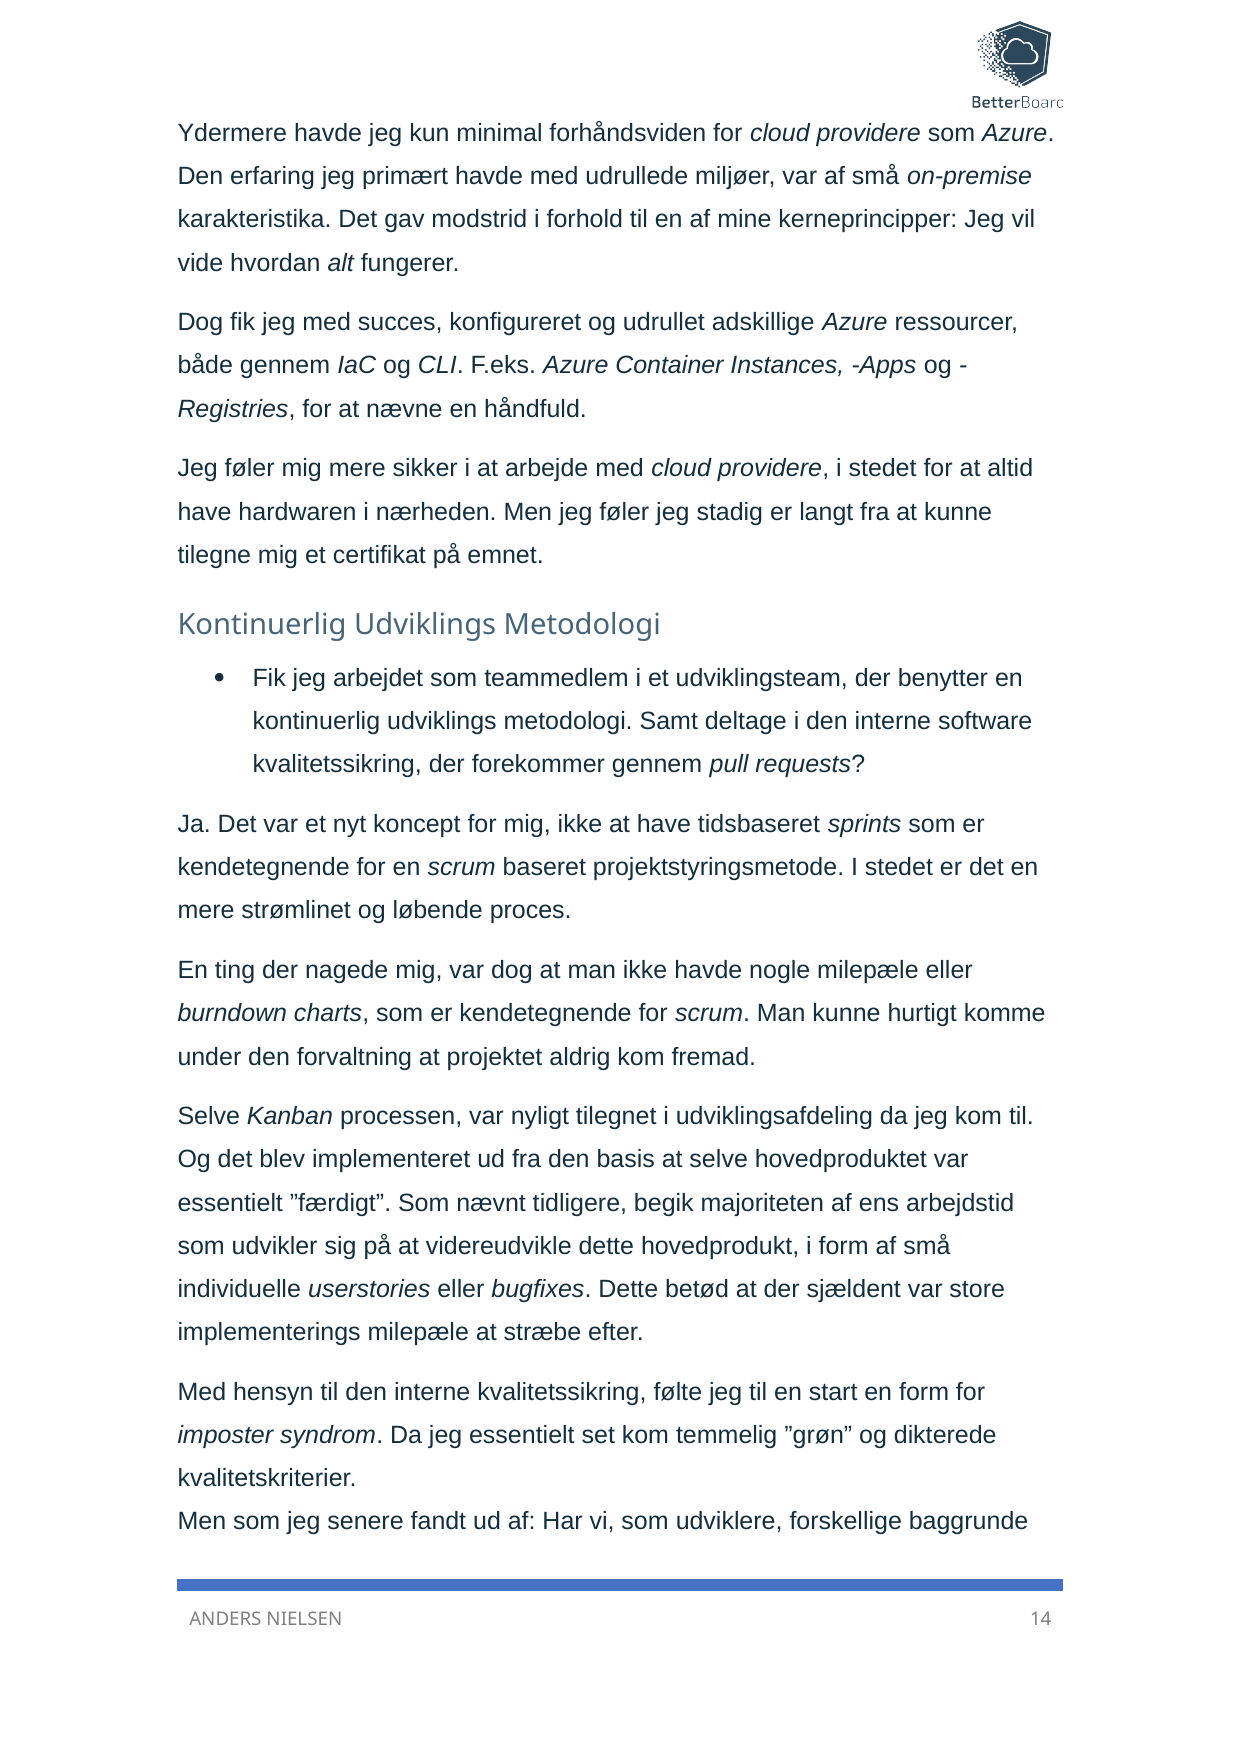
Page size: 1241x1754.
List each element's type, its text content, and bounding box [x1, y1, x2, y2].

text Med hensyn til den interne kvalitetssikring, følte jeg til en start en form for imposter syndrom. Da jeg essentielt set kom temmelig ”grøn” og dikterede kvalitetskriterier. Men som jeg senere fandt ud af: Har vi, som udviklere, forskellige baggrunde [177, 1377, 1063, 1535]
text Selve Kanban processen, var nyligt tilegnet i udviklingsafdeling da jeg kom til. Og det blev implementeret ud fra den basis at selve hovedproduktet var essentielt ”færdigt”. Som nævnt tidligere, begik majoriteten af ens arbejdstid som udvikler sig på at videreudvikle dette hovedprodukt, i form af små individuelle userstories eller bugfixes. Dette betød at der sjældent var store implementerings milepæle at stræbe efter. [177, 1101, 1063, 1346]
text Jeg føler mig mere sikker i at arbejde med cloud providere, i stedet for at altid have hardwaren i nærheden. Men jeg føler jeg stadig er langt fra at kunne tilegne mig et certifikat på emnet. [177, 453, 1063, 568]
text Dog fik jeg med succes, konfigureret og udrullet adskillige Azure ressourcer, både gennem IaC og CLI. F.eks. Azure Container Instances, -Apps og -Registries, for at nævne en håndfuld. [177, 307, 1063, 422]
list Fik jeg arbejdet som teammedlem i et udviklingsteam, der benytter en kontinuerlig udviklings metodologi. Samt deltage i den interne software kvalitetssikring, der forekommer gennem pull requests? [215, 663, 1063, 778]
text Ja. Det var et nyt koncept for mig, ikke at have tidsbaseret sprints som er kendetegnende for en scrum baseret projektstyringsmetode. I stedet er det en mere strømlinet og løbende proces. [177, 809, 1063, 924]
text En ting der nagede mig, var dog at man ikke havde nogle milepæle eller burndown charts, som er kendetegnende for scrum. Man kunne hurtigt komme under den forvaltning at projektet aldrig kom fremad. [177, 955, 1063, 1070]
subtitle Kontinuerlig Udviklings Metodologi [177, 603, 1063, 643]
text Ydermere havde jeg kun minimal forhåndsviden for cloud providere som Azure. Den erfaring jeg primært havde med udrullede miljøer, var af små on-premise karakteristika. Det gav modstrid i forhold til en af mine kerneprincipper: Jeg vil vide hvordan alt fungerer. [177, 118, 1063, 276]
